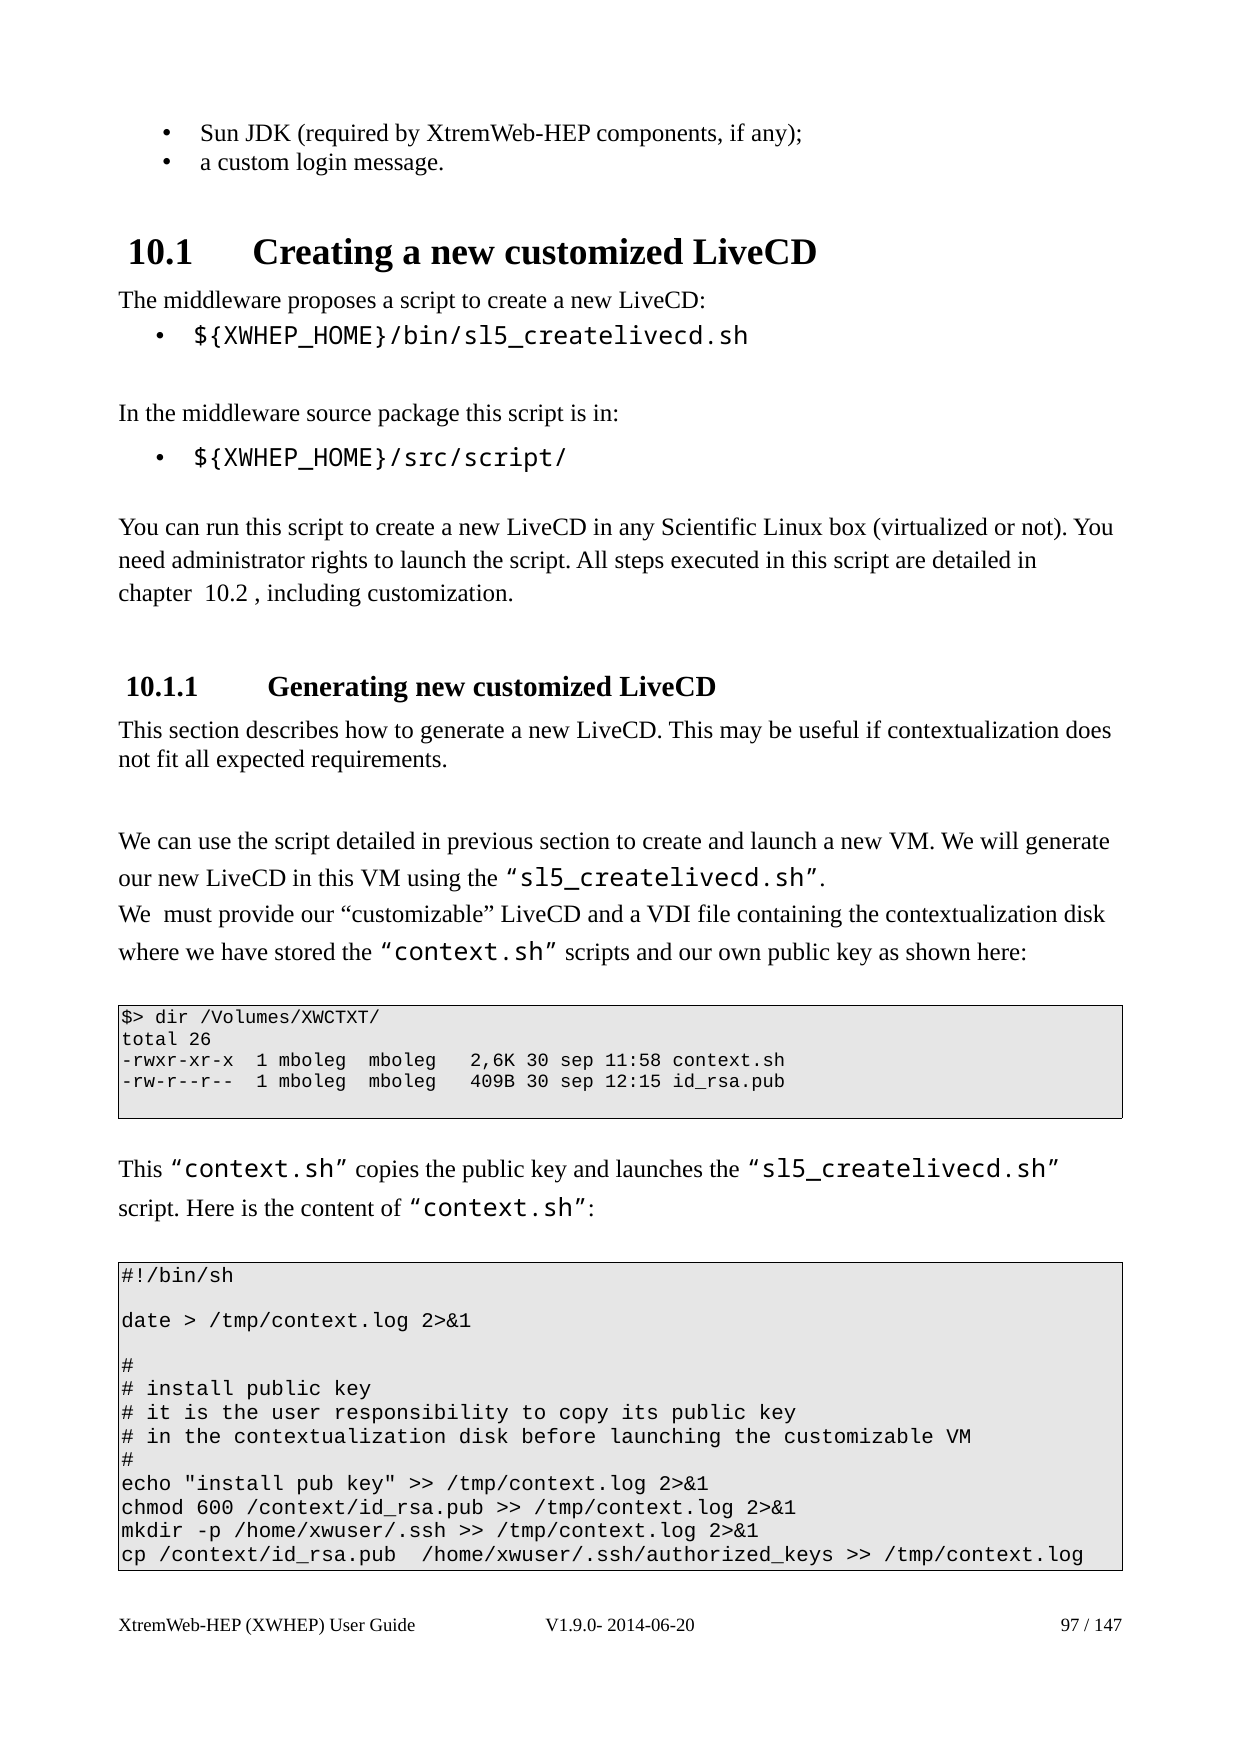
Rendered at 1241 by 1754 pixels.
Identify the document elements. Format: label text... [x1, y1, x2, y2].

text total 26 [119, 1027, 1122, 1048]
text mkdir -p /home/xwuser/.ssh >> /tmp/context.log 2>&1 [119, 1517, 1122, 1541]
text In the middleware source package this script is in: [118, 398, 1122, 427]
text # [119, 1446, 1122, 1470]
text chmod 600 /context/id_rsa.pub >> /tmp/context.log 2>&1 [119, 1494, 1122, 1517]
text We must provide our “customizable” LiveCD and a VDI file containing the contextualization disk where we have stored the “context.sh” scripts and our own public key as shown here: [118, 899, 1122, 967]
subtitle Generating new customized LiveCD [118, 669, 1122, 702]
list a custom login message. [162, 147, 1122, 176]
text # it is the user responsibility to copy its public key [119, 1399, 1122, 1423]
text # in the contextualization disk before launching the customizable VM [119, 1423, 1122, 1446]
text #!/bin/sh [119, 1263, 1122, 1286]
text You can run this script to create a new LiveCD in any Scientific Linux box (virtualized or not). You need administrator rights to launch the script. All steps executed in this script are detailed in chapter 10.2, including customization. [118, 512, 1122, 607]
text $> dir /Volumes/XWCTXT/ [119, 1006, 1122, 1027]
text We can use the script detailed in previous section to create and launch a new VM. We will generate our new LiveCD in this VM using the “sl5_createlivecd.sh”. [118, 826, 1122, 894]
text # install public key [119, 1375, 1122, 1399]
text cp /context/id_rsa.pub /home/xwuser/.ssh/authorized_keys >> /tmp/context.log [119, 1541, 1122, 1570]
text This “context.sh” copies the public key and launches the “sl5_createlivecd.sh” script. Here is the content of “context.sh”: [118, 1151, 1122, 1224]
subtitle Creating a new customized LiveCD [118, 229, 1122, 272]
list ${XWHEP_HOME}/src/script/ [156, 440, 1122, 474]
text -rw-r--r-- 1 mboleg mboleg 409B 30 sep 12:15 id_rsa.pub [119, 1069, 1122, 1090]
list Sun JDK (required by XtremWeb-HEP components, if any); [162, 118, 1122, 147]
text This section describes how to generate a new LiveCD. This may be useful if contextualization does not fit all expected requirements. [118, 715, 1122, 772]
text echo "install pub key" >> /tmp/context.log 2>&1 [119, 1470, 1122, 1494]
text The middleware proposes a script to create a new LiveCD: [118, 285, 1122, 314]
text date > /tmp/context.log 2>&1 [119, 1307, 1122, 1331]
text # [119, 1352, 1122, 1375]
text -rwxr-xr-x 1 mboleg mboleg 2,6K 30 sep 11:58 context.sh [119, 1048, 1122, 1069]
list ${XWHEP_HOME}/bin/sl5_createlivecd.sh [156, 318, 1122, 352]
